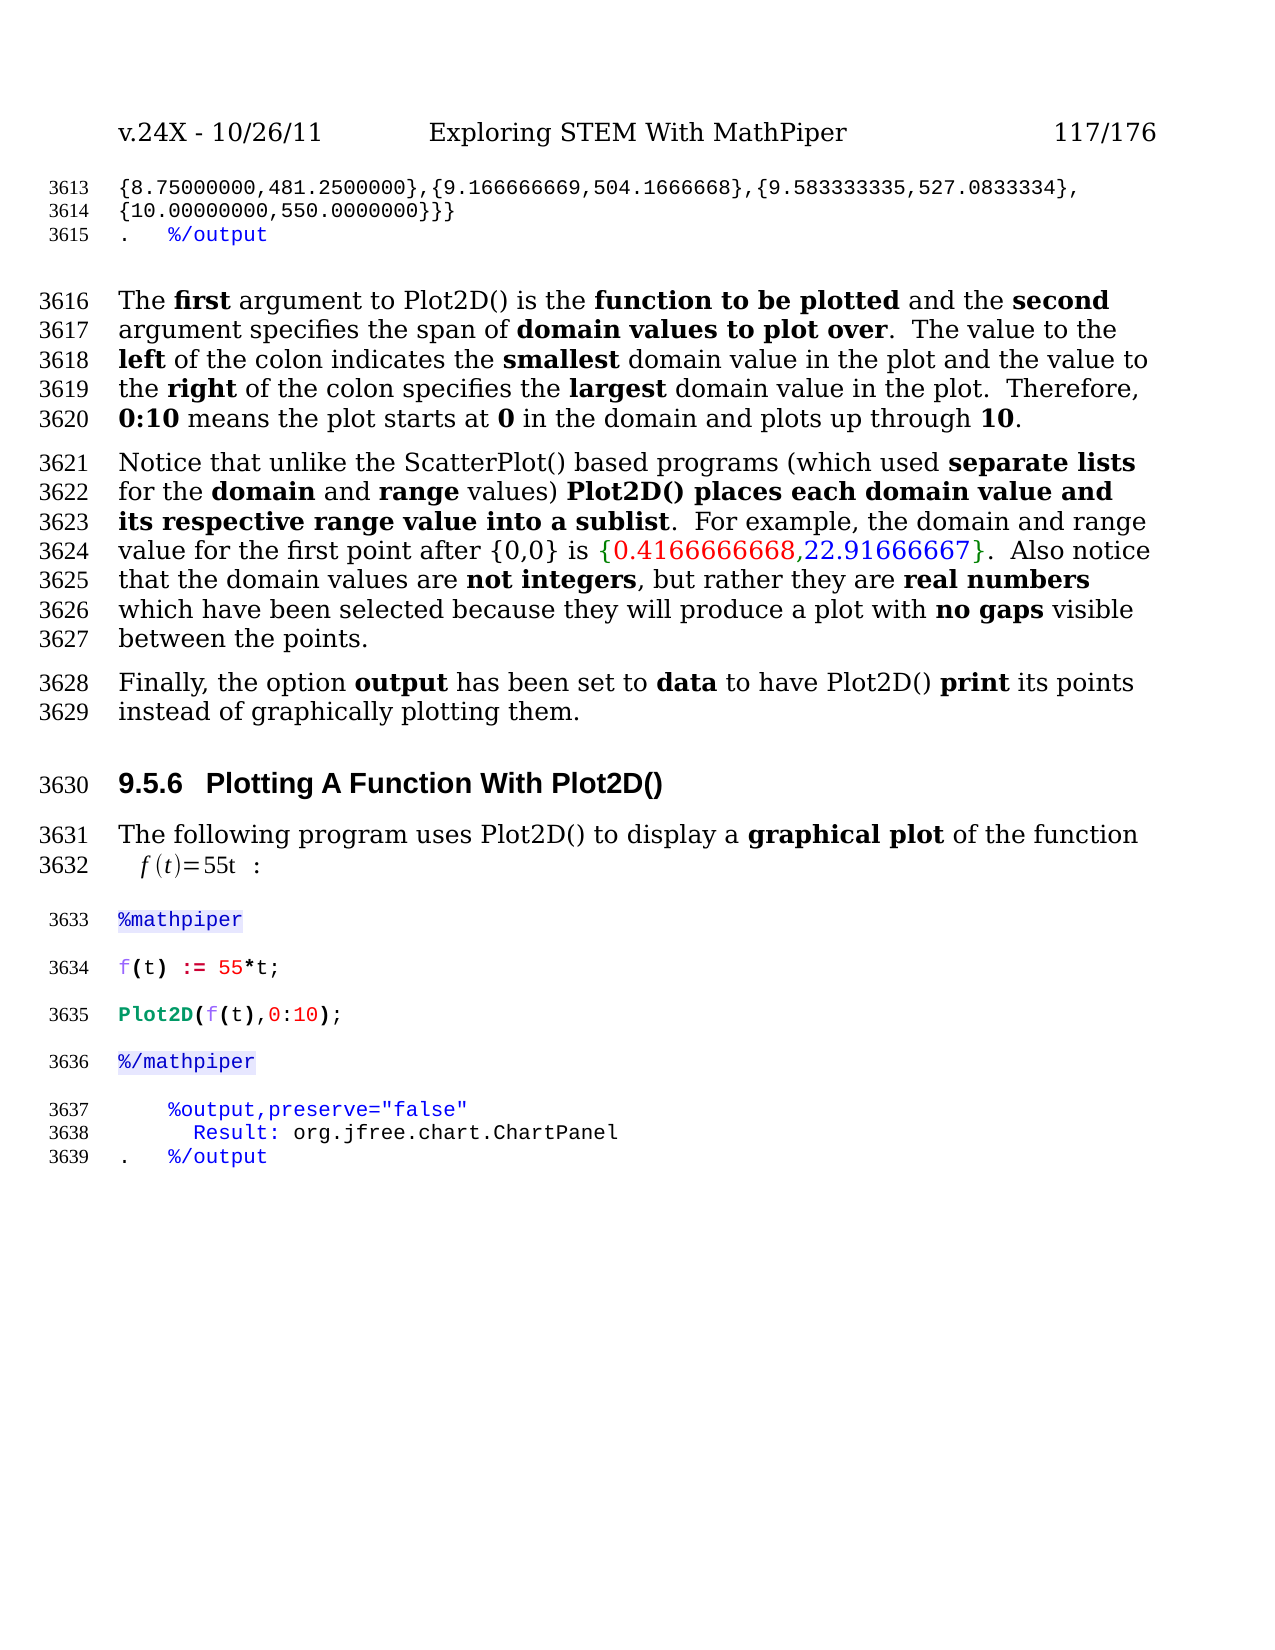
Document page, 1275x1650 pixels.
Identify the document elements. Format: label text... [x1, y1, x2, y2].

text Finally, the option output has been set to data to have Plot2D() print its points instead of graphically plotting them. [118, 668, 1157, 727]
text The following program uses Plot2D() to display a graphical plot of the function: [118, 820, 1157, 880]
text %output,preserve="false" [118, 1099, 1157, 1122]
text . %/output [118, 224, 1157, 248]
text . %/output [118, 1146, 1157, 1169]
text {8.75000000,481.2500000},{9.166666669,504.1666668},{9.583333335,527.0833334},{10.00000000,550.0000000}}} [118, 177, 1157, 224]
text Result: org.jfree.chart.ChartPanel [118, 1122, 1157, 1146]
text The first argument to Plot2D() is the function to be plotted and the second argument specifies the span of domain values to plot over. The value to the left of the colon indicates the smallest domain value in the plot and the value to the right of the colon specifies the largest domain value in the plot. Therefore, 0:10 means the plot starts at 0 in the domain and plots up through 10. [118, 286, 1157, 433]
subtitle Plotting A Function With Plot2D() [118, 766, 1157, 799]
text f(t) := 55*t; [118, 957, 1157, 980]
text Plot2D(f(t),0:10); [118, 1004, 1157, 1028]
text %/mathpiper [118, 1051, 1157, 1075]
text %mathpiper [118, 909, 1157, 933]
text Notice that unlike the ScatterPlot() based programs (which used separate lists for the domain and range values) Plot2D() places each domain value and its respective range value into a sublist. For example, the domain and range value for the first point after {0,0} is {0.4166666668,22.91666667}. Also notice that the domain values are not integers, but rather they are real numbers which have been selected because they will produce a plot with no gaps visible between the points. [118, 448, 1157, 653]
